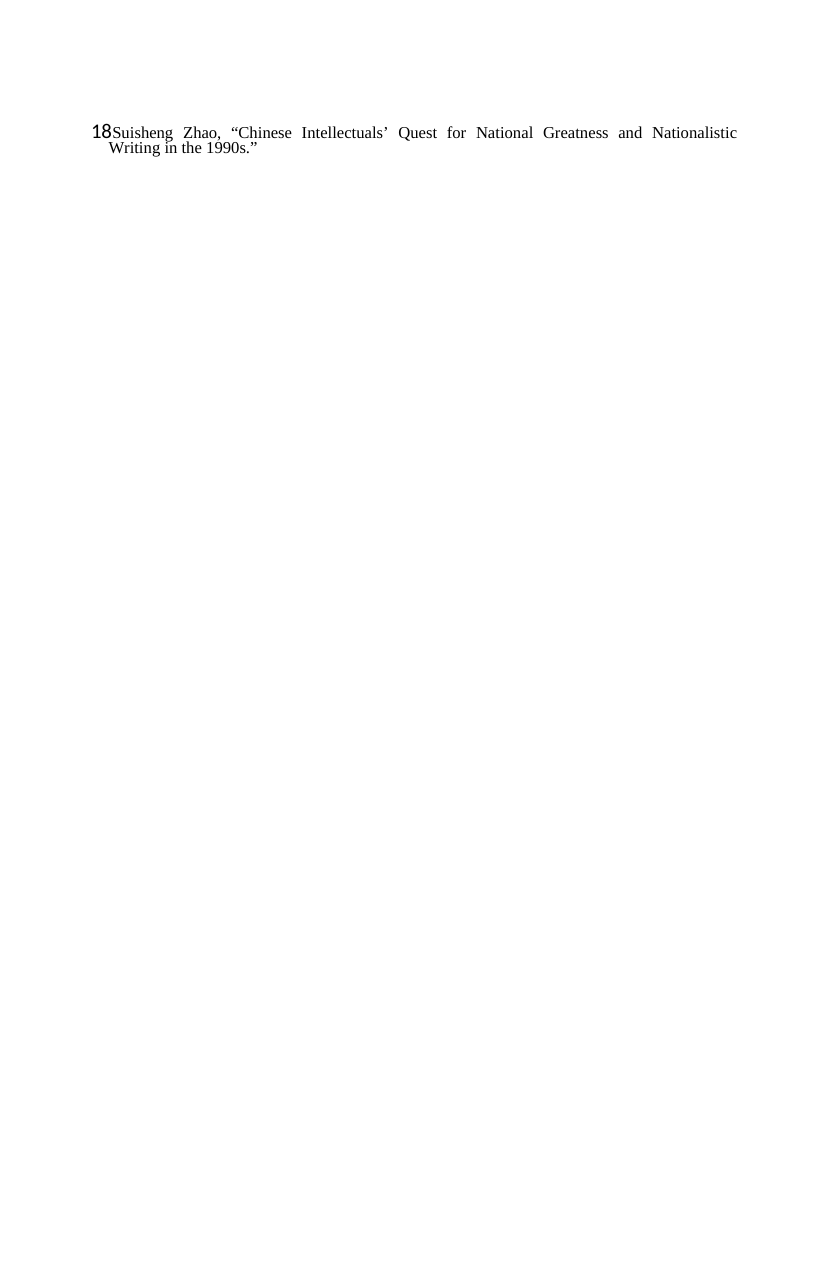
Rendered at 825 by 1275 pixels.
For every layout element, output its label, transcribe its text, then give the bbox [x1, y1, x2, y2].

list Suisheng Zhao, “Chinese Intellectuals’ Quest for National Greatness and Nationalistic Writing in the 1990s.” [91, 123, 737, 157]
